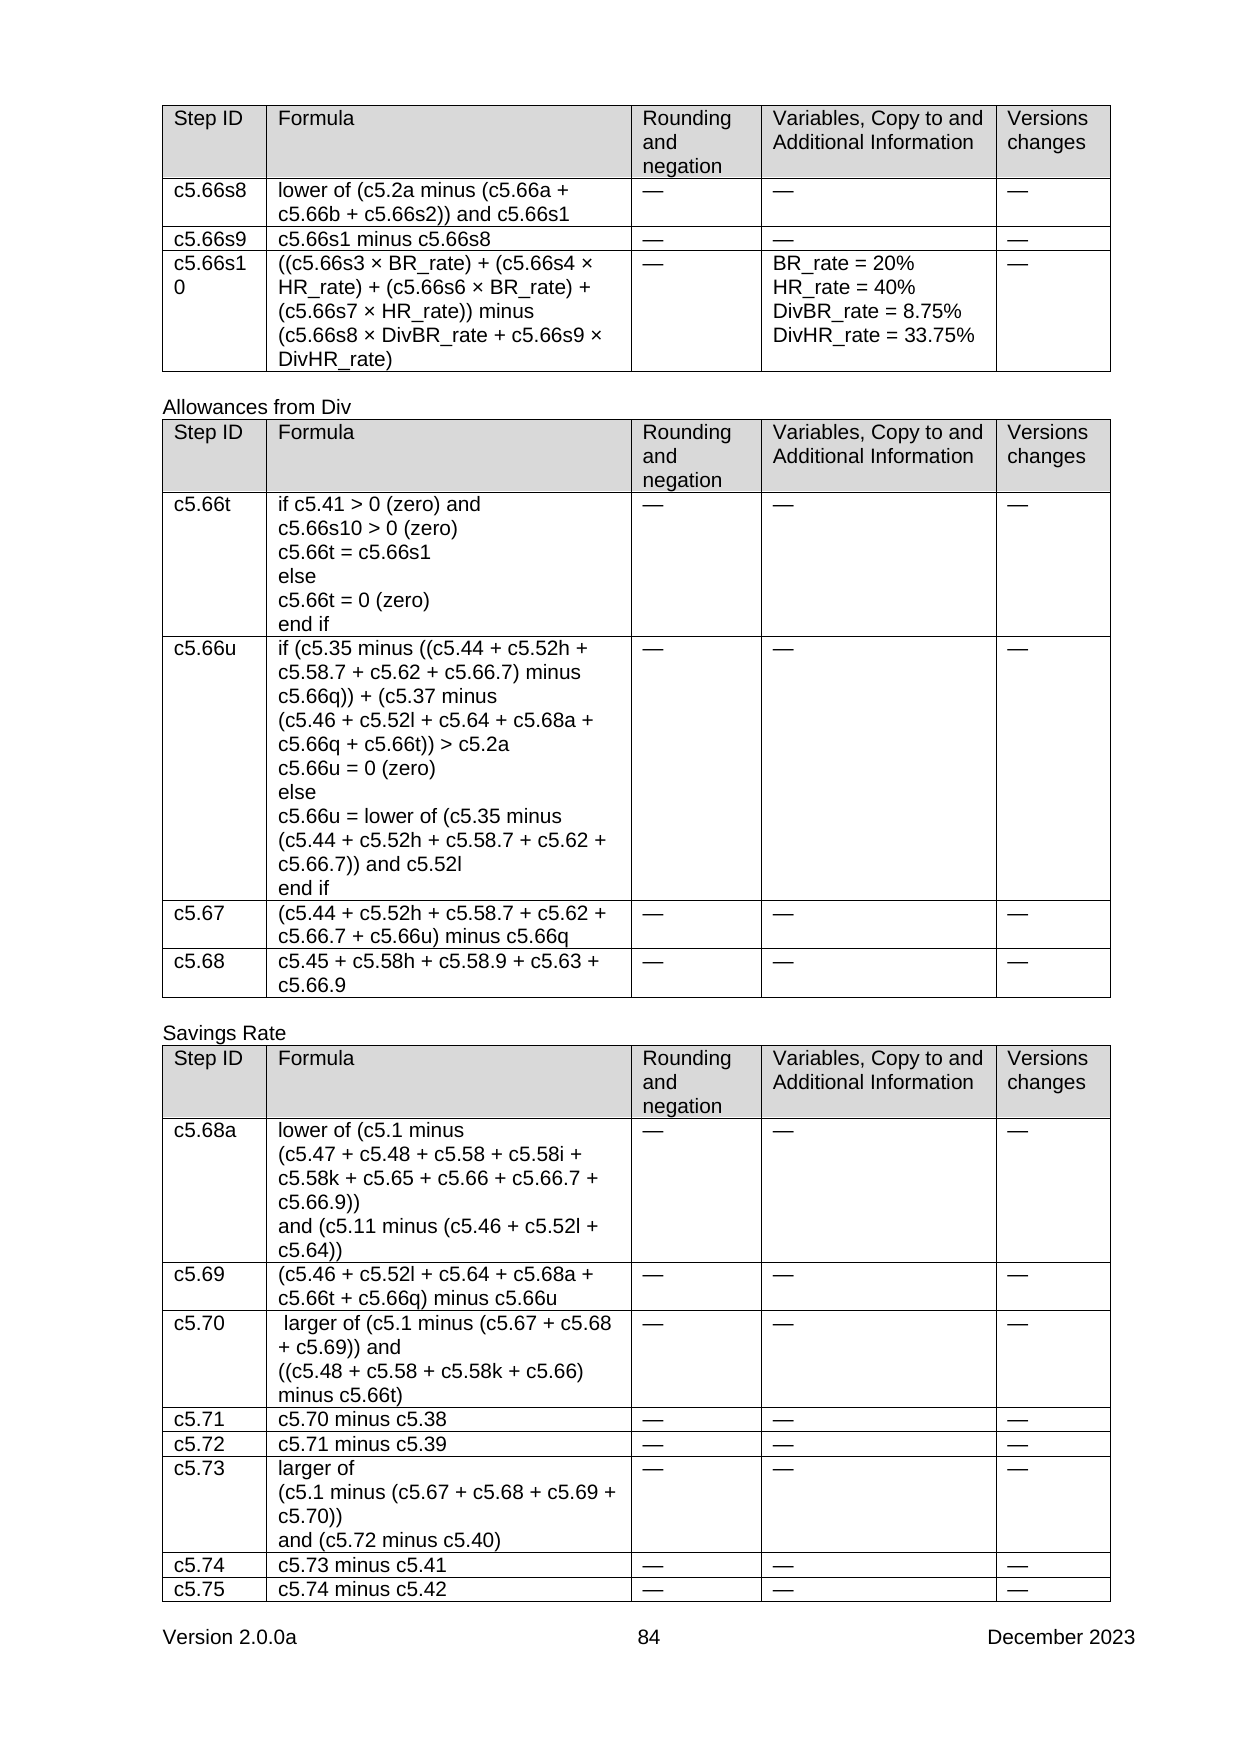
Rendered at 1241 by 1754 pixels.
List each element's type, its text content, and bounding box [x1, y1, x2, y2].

table_cell — [997, 227, 1110, 250]
table_cell — [632, 1457, 761, 1552]
table_cell — [632, 1578, 761, 1601]
table_cell — [762, 1119, 996, 1262]
table_cell — [997, 1432, 1110, 1456]
table_cell lower of (c5.2a minus (c5.66a + c5.66b + c5.66s2)) and c5.66s1 [267, 179, 631, 226]
table_cell — [632, 227, 761, 250]
table_cell — [997, 1119, 1110, 1262]
table_cell if c5.41 > 0 (zero) and c5.66s10 > 0 (zero) c5.66t = c5.66s1 else c5.66t = 0 (zero) end if [267, 493, 631, 636]
table_header Formula [267, 1046, 631, 1117]
table_header Rounding and negation [632, 420, 761, 491]
table_cell (c5.46 + c5.52l + c5.64 + c5.68a + c5.66t + c5.66q) minus c5.66u [267, 1263, 631, 1310]
table_header Versions changes [997, 1046, 1110, 1117]
table_cell larger of (c5.1 minus (c5.67 + c5.68 + c5.69)) and ((c5.48 + c5.58 + c5.58k + c5.66) minus c5.66t) [267, 1311, 631, 1407]
table_cell — [997, 1311, 1110, 1407]
table_cell — [762, 227, 996, 250]
table_cell c5.68a [163, 1119, 266, 1262]
table_cell — [997, 251, 1110, 371]
table_header Variables, Copy to and Additional Information [762, 1046, 996, 1117]
table_cell — [632, 901, 761, 948]
table_cell c5.74 [163, 1553, 266, 1576]
table_header Step ID [163, 106, 266, 177]
table_cell c5.74 minus c5.42 [267, 1578, 631, 1601]
table_cell — [997, 1553, 1110, 1576]
table_cell c5.68 [163, 949, 266, 997]
table_header Formula [267, 106, 631, 177]
table_cell lower of (c5.1 minus (c5.47 + c5.48 + c5.58 + c5.58i + c5.58k + c5.65 + c5.66 + c5.66.7 + c5.66.9)) and (c5.11 minus (c5.46 + c5.52l + c5.64)) [267, 1119, 631, 1262]
table_header Step ID [163, 1046, 266, 1117]
table_cell (c5.44 + c5.52h + c5.58.7 + c5.62 + c5.66.7 + c5.66u) minus c5.66q [267, 901, 631, 948]
table_cell c5.73 minus c5.41 [267, 1553, 631, 1576]
table_header Versions changes [997, 106, 1110, 177]
table_header Rounding and negation [632, 106, 761, 177]
table_cell — [762, 179, 996, 226]
table_cell — [762, 1408, 996, 1431]
table_cell — [762, 1311, 996, 1407]
table_cell c5.72 [163, 1432, 266, 1456]
table_cell — [762, 949, 996, 997]
table_cell c5.75 [163, 1578, 266, 1601]
table_cell larger of (c5.1 minus (c5.67 + c5.68 + c5.69 + c5.70)) and (c5.72 minus c5.40) [267, 1457, 631, 1552]
table_header Formula [267, 420, 631, 491]
table_cell — [762, 1457, 996, 1552]
table_cell — [632, 1119, 761, 1262]
table_cell — [632, 1432, 761, 1456]
table_cell c5.66s8 [163, 179, 266, 226]
table_cell — [632, 637, 761, 900]
table_cell c5.66u [163, 637, 266, 900]
table_cell — [997, 1263, 1110, 1310]
table_cell c5.69 [163, 1263, 266, 1310]
table_cell — [762, 493, 996, 636]
table_cell — [762, 1263, 996, 1310]
table_cell — [632, 949, 761, 997]
table_cell c5.66s1 minus c5.66s8 [267, 227, 631, 250]
text Allowances from Div [162, 395, 1135, 419]
table_cell c5.73 [163, 1457, 266, 1552]
table_cell — [632, 251, 761, 371]
table_cell — [997, 179, 1110, 226]
table_cell — [997, 1457, 1110, 1552]
table_cell — [632, 1553, 761, 1576]
table_cell — [762, 1432, 996, 1456]
table_cell c5.70 [163, 1311, 266, 1407]
table_cell — [997, 1408, 1110, 1431]
table_cell — [762, 637, 996, 900]
table_cell — [997, 1578, 1110, 1601]
table_cell c5.71 minus c5.39 [267, 1432, 631, 1456]
table_cell c5.70 minus c5.38 [267, 1408, 631, 1431]
table_cell — [762, 1578, 996, 1601]
table_cell c5.66s10 [163, 251, 266, 371]
table_header Variables, Copy to and Additional Information [762, 106, 996, 177]
table_cell BR_rate = 20% HR_rate = 40% DivBR_rate = 8.75% DivHR_rate = 33.75% [762, 251, 996, 371]
table_cell c5.66s9 [163, 227, 266, 250]
table_header Variables, Copy to and Additional Information [762, 420, 996, 491]
table_cell c5.45 + c5.58h + c5.58.9 + c5.63 + c5.66.9 [267, 949, 631, 997]
table_header Step ID [163, 420, 266, 491]
table_cell — [632, 493, 761, 636]
table_cell — [632, 1263, 761, 1310]
table_header Rounding and negation [632, 1046, 761, 1117]
table_cell — [632, 1408, 761, 1431]
table_cell c5.67 [163, 901, 266, 948]
table_cell — [997, 493, 1110, 636]
table_cell — [997, 949, 1110, 997]
table_cell if (c5.35 minus ((c5.44 + c5.52h + c5.58.7 + c5.62 + c5.66.7) minus c5.66q)) + (c5.37 minus (c5.46 + c5.52l + c5.64 + c5.68a + c5.66q + c5.66t)) > c5.2a c5.66u = 0 (zero) else c5.66u = lower of (c5.35 minus (c5.44 + c5.52h + c5.58.7 + c5.62 + c5.66.7)) and c5.52l end if [267, 637, 631, 900]
table_cell c5.71 [163, 1408, 266, 1431]
table_cell c5.66t [163, 493, 266, 636]
table_cell ((c5.66s3 × BR_rate) + (c5.66s4 × HR_rate) + (c5.66s6 × BR_rate) + (c5.66s7 × HR_rate)) minus (c5.66s8 × DivBR_rate + c5.66s9 × DivHR_rate) [267, 251, 631, 371]
table_header Versions changes [997, 420, 1110, 491]
table_cell — [997, 901, 1110, 948]
text Savings Rate [162, 1021, 1135, 1045]
table_cell — [632, 1311, 761, 1407]
table_cell — [632, 179, 761, 226]
table_cell — [762, 901, 996, 948]
table_cell — [997, 637, 1110, 900]
table_cell — [762, 1553, 996, 1576]
